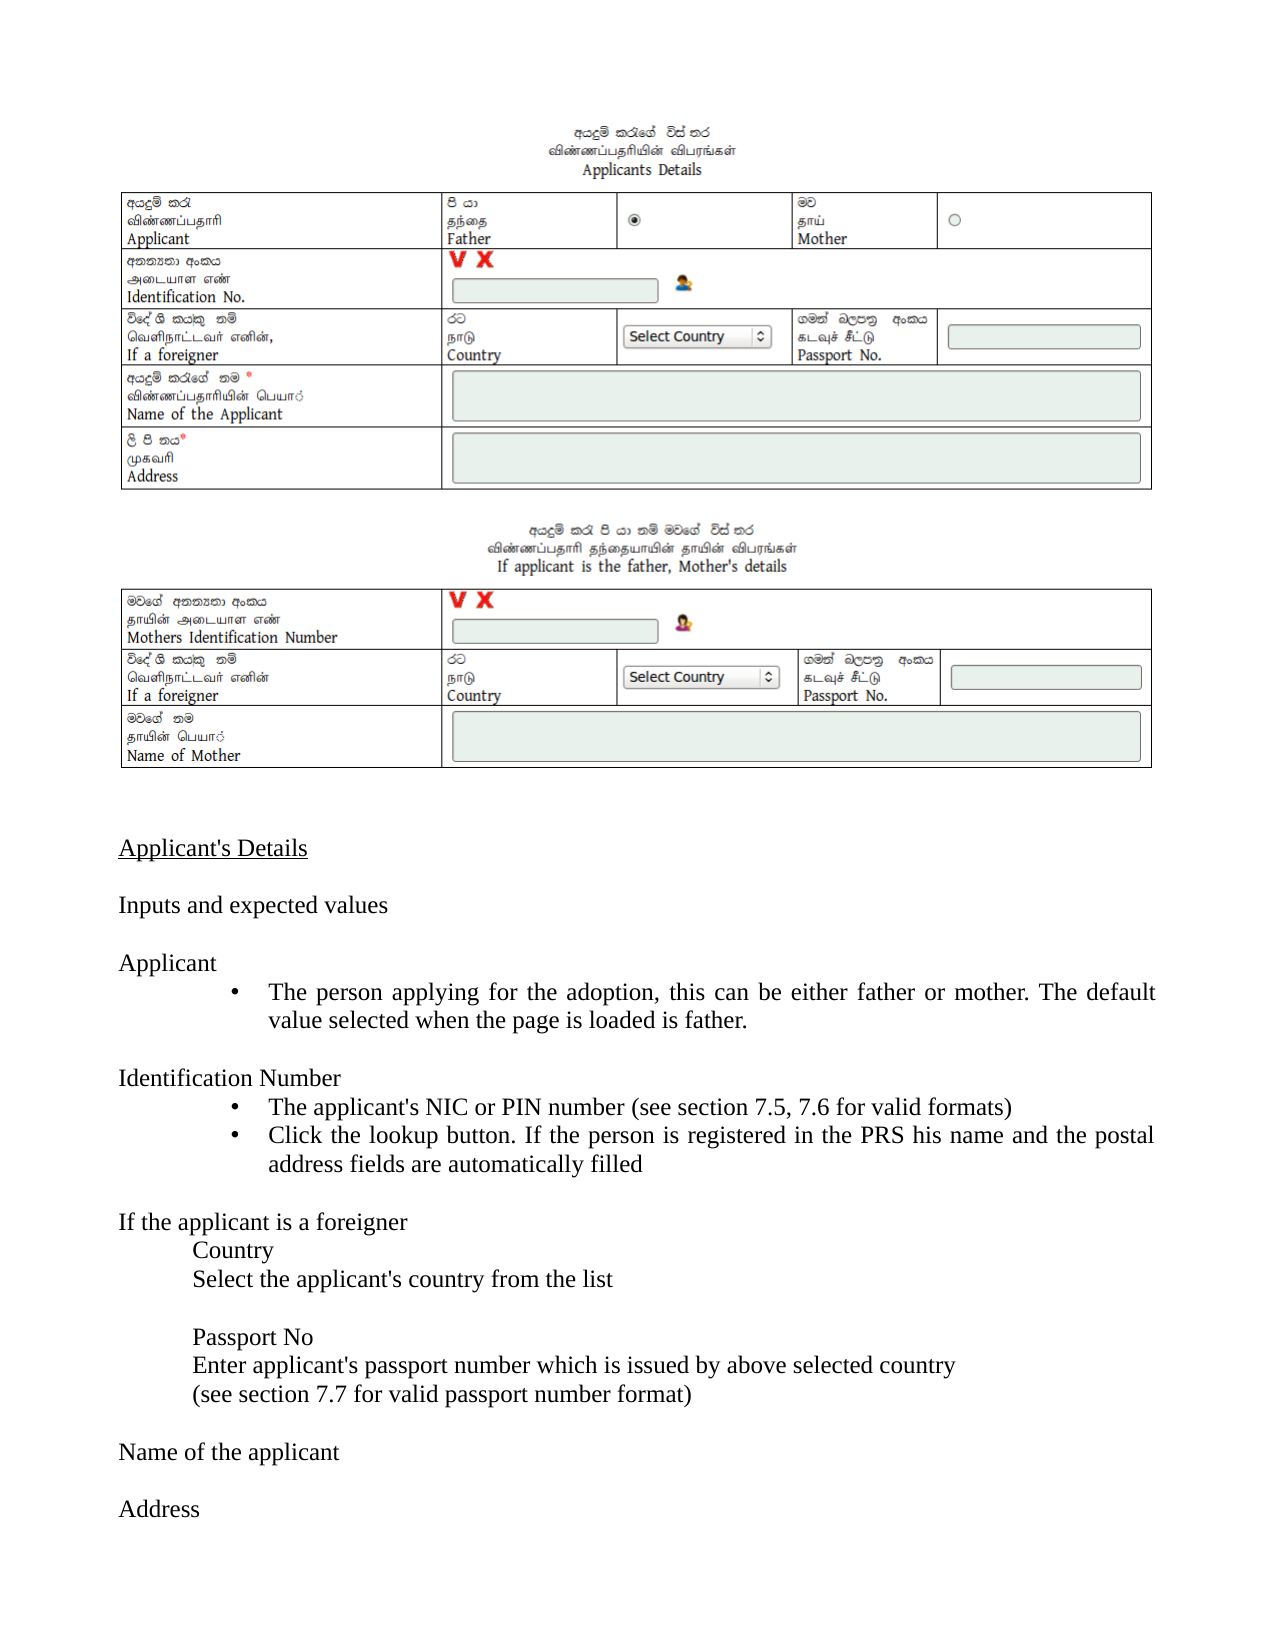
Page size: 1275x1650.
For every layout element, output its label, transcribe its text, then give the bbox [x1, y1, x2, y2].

text If the applicant is a foreigner [118, 1207, 1157, 1236]
text Applicant's Details [118, 833, 1157, 862]
text Passport No [118, 1322, 1157, 1351]
text Select the applicant's country from the list [118, 1264, 1157, 1293]
list The person applying for the adoption, this can be either father or mother. The default value selected when the page is loaded is father. [231, 977, 1157, 1034]
list Click the lookup button. If the person is registered in the PRS his name and the postal address fields are automatically filled [231, 1121, 1157, 1178]
text Country [118, 1236, 1157, 1264]
list The applicant's NIC or PIN number (see section 7.5, 7.6 for valid formats) [231, 1092, 1157, 1121]
text Applicant [118, 948, 1157, 977]
text Enter applicant's passport number which is issued by above selected country [118, 1351, 1157, 1379]
text Name of the applicant [118, 1437, 1157, 1466]
text Identification Number [118, 1063, 1157, 1092]
picture [118, 118, 1157, 776]
text Inputs and expected values [118, 891, 1157, 919]
text (see section 7.7 for valid passport number format) [118, 1379, 1157, 1408]
text Address [118, 1494, 1157, 1523]
